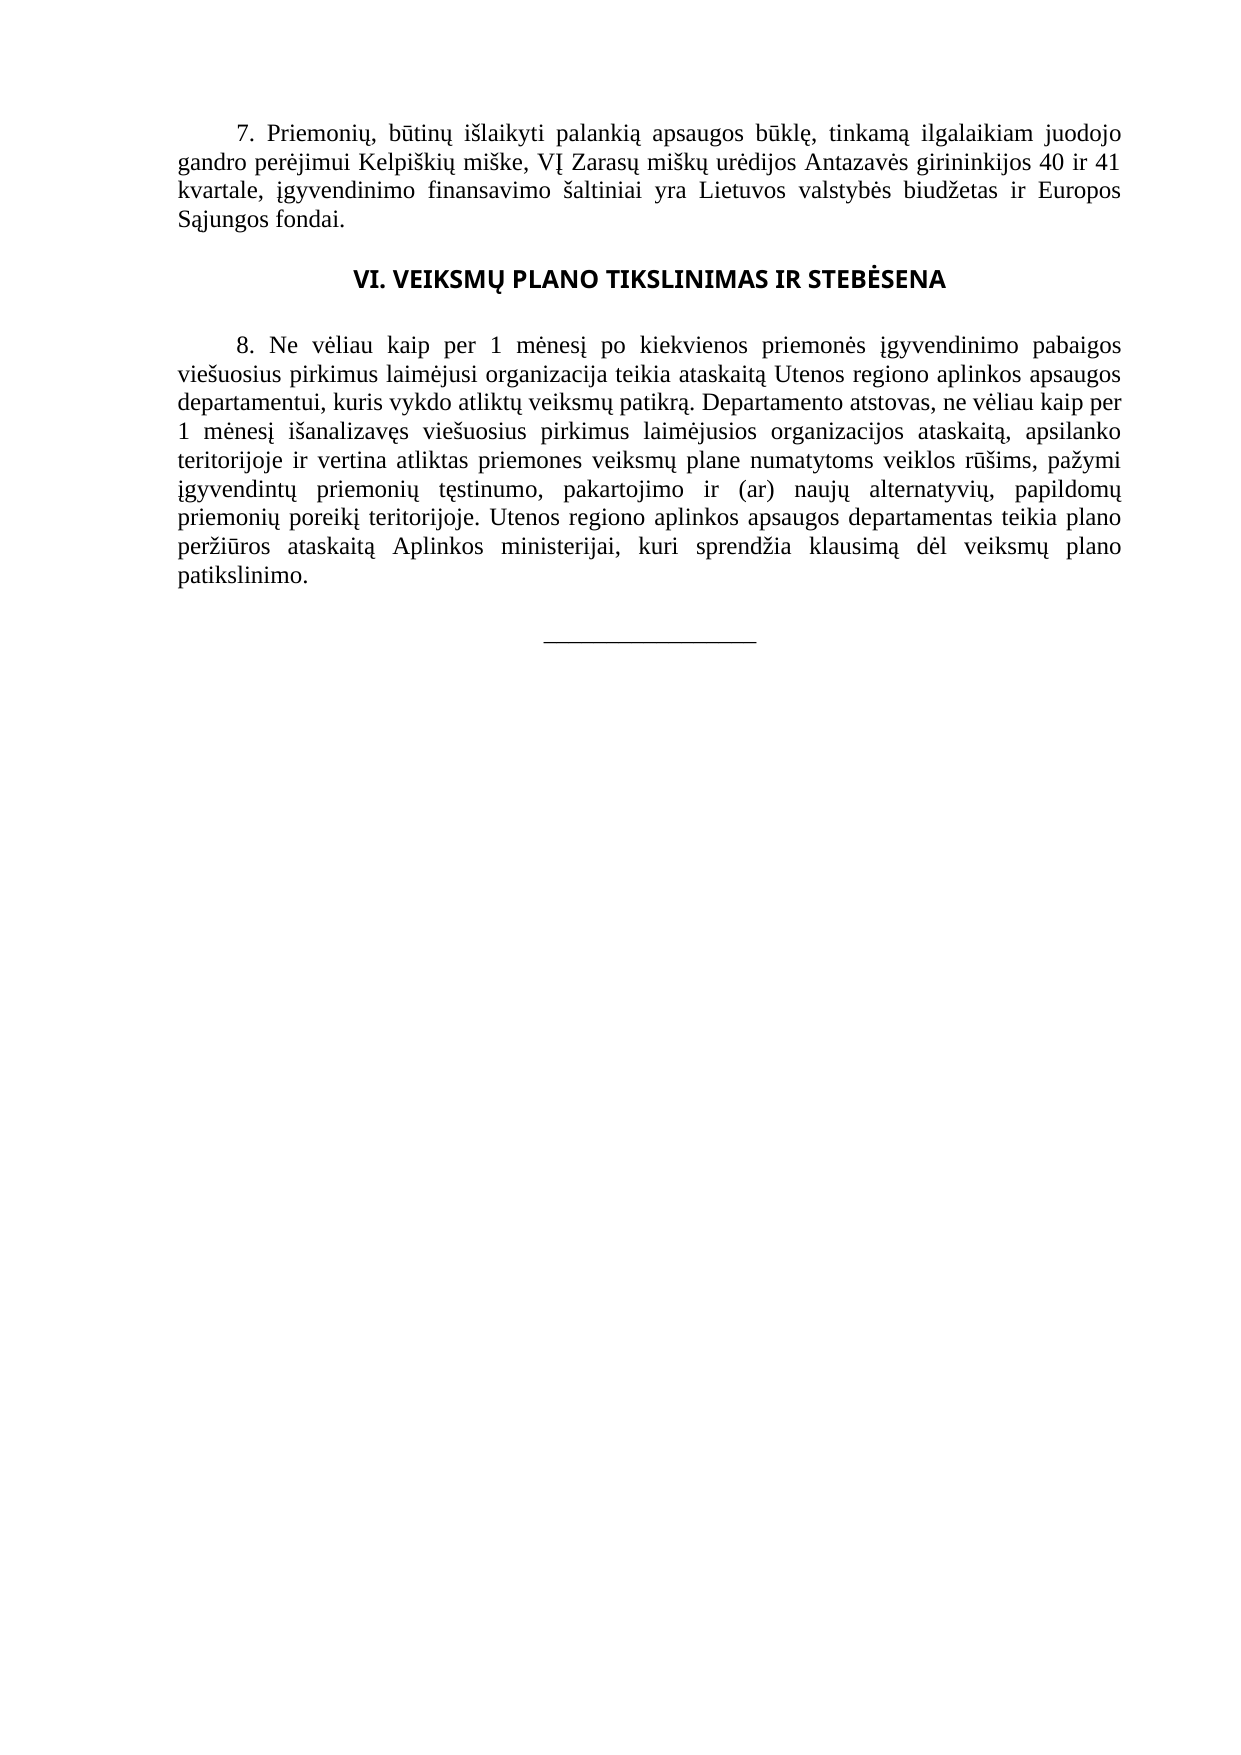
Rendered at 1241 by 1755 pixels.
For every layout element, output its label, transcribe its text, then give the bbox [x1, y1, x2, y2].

text 8. Ne vėliau kaip per 1 mėnesį po kiekvienos priemonės įgyvendinimo pabaigos viešuosius pirkimus laimėjusi organizacija teikia ataskaitą Utenos regiono aplinkos apsaugos departamentui, kuris vykdo atliktų veiksmų patikrą. Departamento atstovas, ne vėliau kaip per 1 mėnesį išanalizavęs viešuosius pirkimus laimėjusios organizacijos ataskaitą, apsilanko teritorijoje ir vertina atliktas priemones veiksmų plane numatytoms veiklos rūšims, pažymi įgyvendintų priemonių tęstinumo, pakartojimo ir (ar) naujų alternatyvių, papildomų priemonių poreikį teritorijoje. Utenos regiono aplinkos apsaugos departamentas teikia plano peržiūros ataskaitą Aplinkos ministerijai, kuri sprendžia klausimą dėl veiksmų plano patikslinimo. [177, 330, 1122, 589]
text _________________ [177, 617, 1122, 646]
text VI. veiksmų plano tikslinimas ir stebėsena [177, 262, 1122, 296]
text 7. Priemonių, būtinų išlaikyti palankią apsaugos būklę, tinkamą ilgalaikiam juodojo gandro perėjimui Kelpiškių miške, VĮ Zarasų miškų urėdijos Antazavės girininkijos 40 ir 41 kvartale, įgyvendinimo finansavimo šaltiniai yra Lietuvos valstybės biudžetas ir Europos Sąjungos fondai. [177, 118, 1122, 233]
